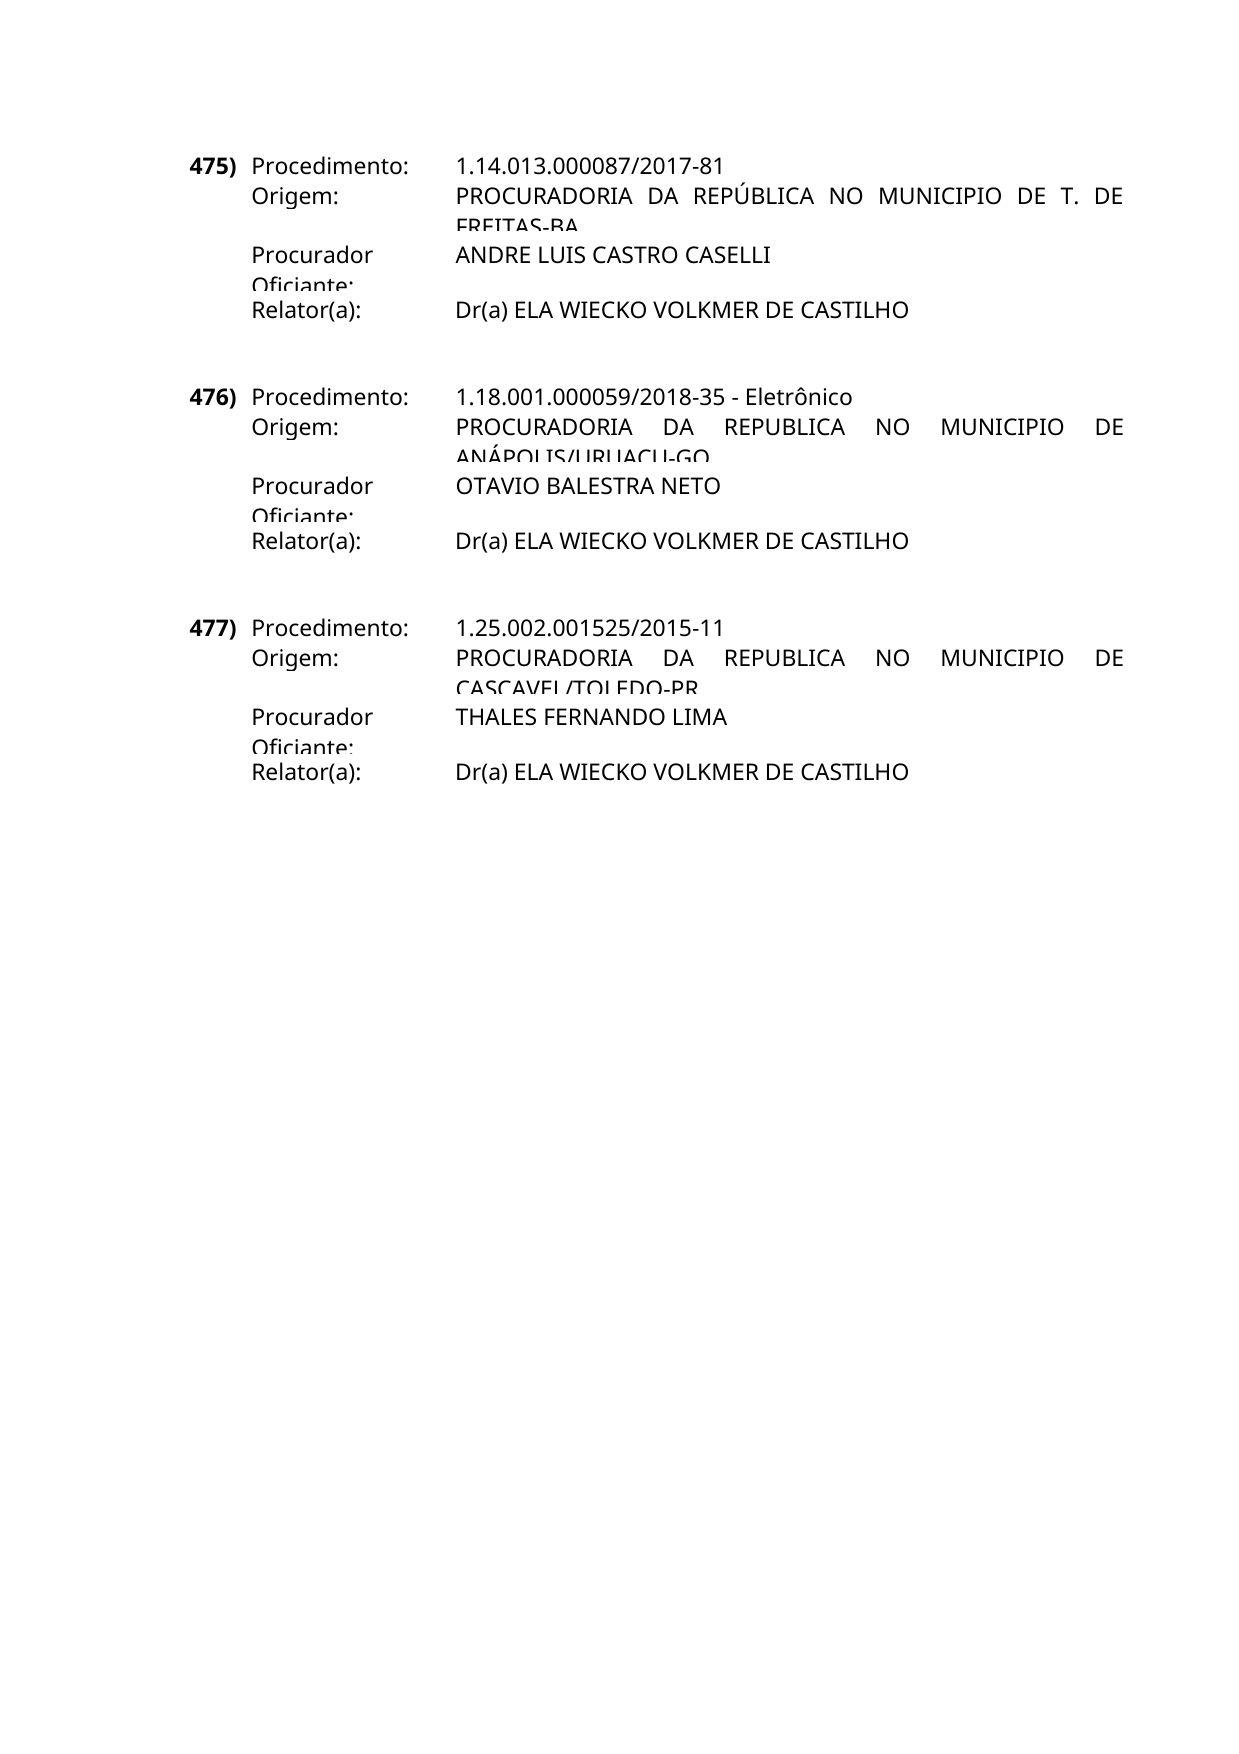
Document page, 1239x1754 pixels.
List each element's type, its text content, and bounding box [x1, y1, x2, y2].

table_cell [1125, 411, 1239, 439]
table_cell ANDRE LUIS CASTRO CASELLI [455, 239, 1124, 289]
table_cell [0, 756, 189, 786]
table_cell [0, 525, 189, 555]
table_cell Origem: [251, 642, 455, 671]
table_cell [1125, 612, 1239, 641]
table_cell Procedimento: [251, 381, 455, 409]
table_header [0, 0, 189, 150]
table_cell [455, 324, 1124, 381]
table_cell [1125, 239, 1239, 289]
table_header Dr(a) ELA WIECKO VOLKMER DE CASTILHO [455, 294, 1122, 323]
table_cell [189, 642, 251, 671]
table_cell [0, 180, 189, 208]
table_cell [189, 180, 251, 208]
table_cell [189, 440, 251, 462]
table_cell [189, 525, 251, 555]
table_cell [251, 693, 455, 701]
table_header Dr(a) ELA WIECKO VOLKMER DE CASTILHO [455, 525, 1122, 554]
table_cell [189, 294, 251, 324]
table_header Relator(a): [251, 756, 455, 785]
table_cell 1.18.001.000059/2018-35 - Eletrônico [455, 381, 1124, 409]
table_cell 1.25.002.001525/2015-11 [455, 612, 1124, 641]
table_cell [0, 150, 189, 178]
table_cell [455, 555, 1124, 612]
table_cell [0, 612, 189, 641]
table_cell [1125, 440, 1239, 462]
table_cell [189, 231, 251, 238]
table_cell [0, 239, 189, 289]
table_cell [1125, 381, 1239, 409]
table_cell [0, 555, 189, 612]
table_cell 1.14.013.000087/2017-81 [455, 150, 1124, 178]
table_header [1125, 0, 1239, 150]
table_cell [0, 462, 189, 469]
table_cell [1125, 555, 1239, 612]
table_cell [1125, 231, 1239, 238]
table_cell [189, 693, 251, 701]
table_cell OTAVIO BALESTRA NETO [455, 470, 1124, 521]
table_cell [189, 462, 251, 469]
table_cell [0, 470, 189, 521]
table_cell [1125, 756, 1239, 786]
table_header Relator(a): [251, 294, 455, 323]
table_cell [455, 231, 1124, 238]
table_cell [0, 671, 189, 693]
table_cell Origem: [251, 180, 455, 208]
table_header Relator(a): [251, 525, 455, 554]
table_cell [1125, 462, 1239, 469]
table_cell [251, 231, 455, 238]
table_header [251, 0, 455, 150]
table_cell 475) [189, 150, 251, 178]
table_cell [0, 209, 189, 231]
table_cell [1125, 693, 1239, 701]
table_cell [1125, 180, 1239, 208]
table_cell [189, 671, 251, 693]
table_cell [251, 440, 455, 462]
table_cell Origem: [251, 411, 455, 439]
table_cell 476) [189, 381, 251, 409]
table_cell [1125, 294, 1239, 324]
table_cell [251, 462, 455, 469]
table_header Dr(a) ELA WIECKO VOLKMER DE CASTILHO [455, 756, 1122, 785]
table_cell 477) [189, 612, 251, 641]
table_cell [0, 294, 189, 324]
table_cell [0, 440, 189, 462]
table_cell [189, 324, 251, 381]
table_cell [189, 756, 251, 786]
table_cell Procurador Oficiante: [251, 470, 455, 522]
table_cell [1125, 671, 1239, 693]
table_cell [189, 411, 251, 439]
table_cell [251, 209, 455, 231]
table_cell [0, 324, 189, 381]
table_cell [0, 231, 189, 238]
table_header [455, 0, 1124, 150]
table_cell PROCURADORIA DA REPUBLICA NO MUNICIPIO DE ANÁPOLIS/URUAÇU-GO [455, 411, 1124, 462]
table_cell [455, 693, 1124, 701]
table_cell [251, 671, 455, 693]
table_cell [189, 209, 251, 231]
table_cell [189, 470, 251, 521]
table_cell [0, 642, 189, 671]
table_cell Procurador Oficiante: [251, 701, 455, 753]
table_cell PROCURADORIA DA REPÚBLICA NO MUNICIPIO DE T. DE FREITAS-BA [455, 180, 1124, 231]
table_cell [251, 324, 455, 381]
table_cell [0, 381, 189, 409]
table_cell [1125, 642, 1239, 671]
table_cell [0, 701, 189, 752]
table_cell PROCURADORIA DA REPUBLICA NO MUNICIPIO DE CASCAVEL/TOLEDO-PR [455, 642, 1124, 693]
table_cell [1125, 209, 1239, 231]
table_cell [1125, 525, 1239, 555]
table_cell [0, 693, 189, 701]
table_cell [251, 555, 455, 612]
table_cell THALES FERNANDO LIMA [455, 701, 1124, 752]
table_cell [1125, 701, 1239, 752]
table_cell Procedimento: [251, 612, 455, 641]
table_cell [1125, 324, 1239, 381]
table_cell [455, 462, 1124, 469]
table_cell [0, 411, 189, 439]
table_cell [189, 701, 251, 752]
table_cell [189, 555, 251, 612]
table_header [189, 0, 251, 150]
table_cell Procurador Oficiante: [251, 239, 455, 291]
table_cell [1125, 470, 1239, 521]
table_cell [1125, 150, 1239, 178]
table_cell [189, 239, 251, 289]
table_cell Procedimento: [251, 150, 455, 178]
